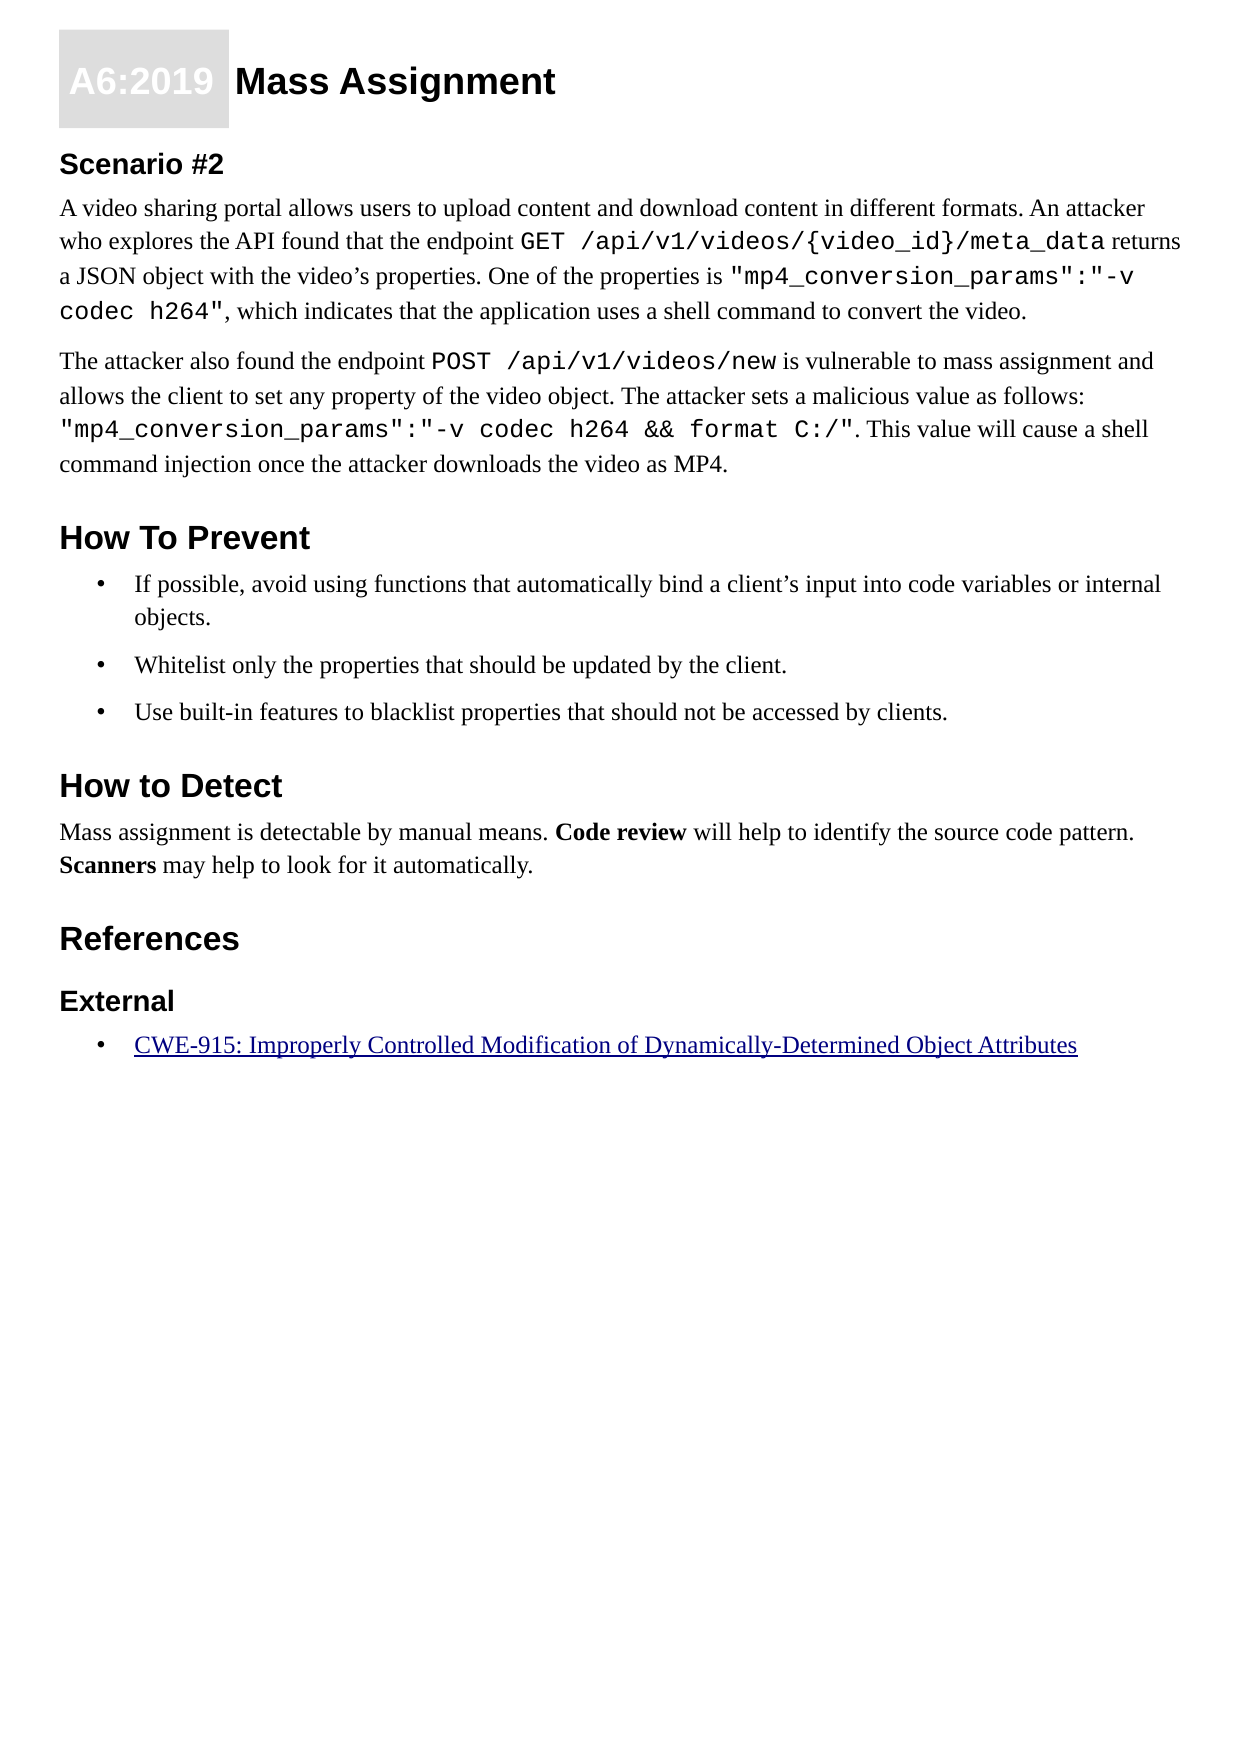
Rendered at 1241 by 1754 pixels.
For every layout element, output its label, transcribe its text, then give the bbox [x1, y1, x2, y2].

subtitle How to Detect [59, 766, 1181, 804]
list Whitelist only the properties that should be updated by the client. [97, 650, 1181, 678]
subtitle References [59, 918, 1181, 957]
list CWE-915: Improperly Controlled Modification of Dynamically-Determined Object Attributes [97, 1030, 1181, 1059]
text Mass assignment is detectable by manual means. Code review will help to identify the source code pattern. Scanners may help to look for it automatically. [59, 817, 1181, 879]
text A video sharing portal allows users to upload content and download content in different formats. An attacker who explores the API found that the endpoint GET /api/v1/videos/{video_id}/meta_data returns a JSON object with the video’s properties. One of the properties is "mp4_conversion_params":"-v codec h264", which indicates that the application uses a shell command to convert the video. [59, 193, 1181, 327]
list If possible, avoid using functions that automatically bind a client’s input into code variables or internal objects. [97, 569, 1181, 631]
subtitle Scenario #2 [59, 147, 1181, 181]
list Use built-in features to blacklist properties that should not be accessed by clients. [97, 697, 1181, 726]
subtitle How To Prevent [59, 518, 1181, 557]
subtitle External [59, 984, 1181, 1018]
text The attacker also found the endpoint POST /api/v1/videos/new is vulnerable to mass assignment and allows the client to set any property of the video object. The attacker sets a malicious value as follows: "mp4_conversion_params":"-v codec h264 && format C:/". This value will cause a shell command injection once the attacker downloads the video as MP4. [59, 346, 1181, 478]
